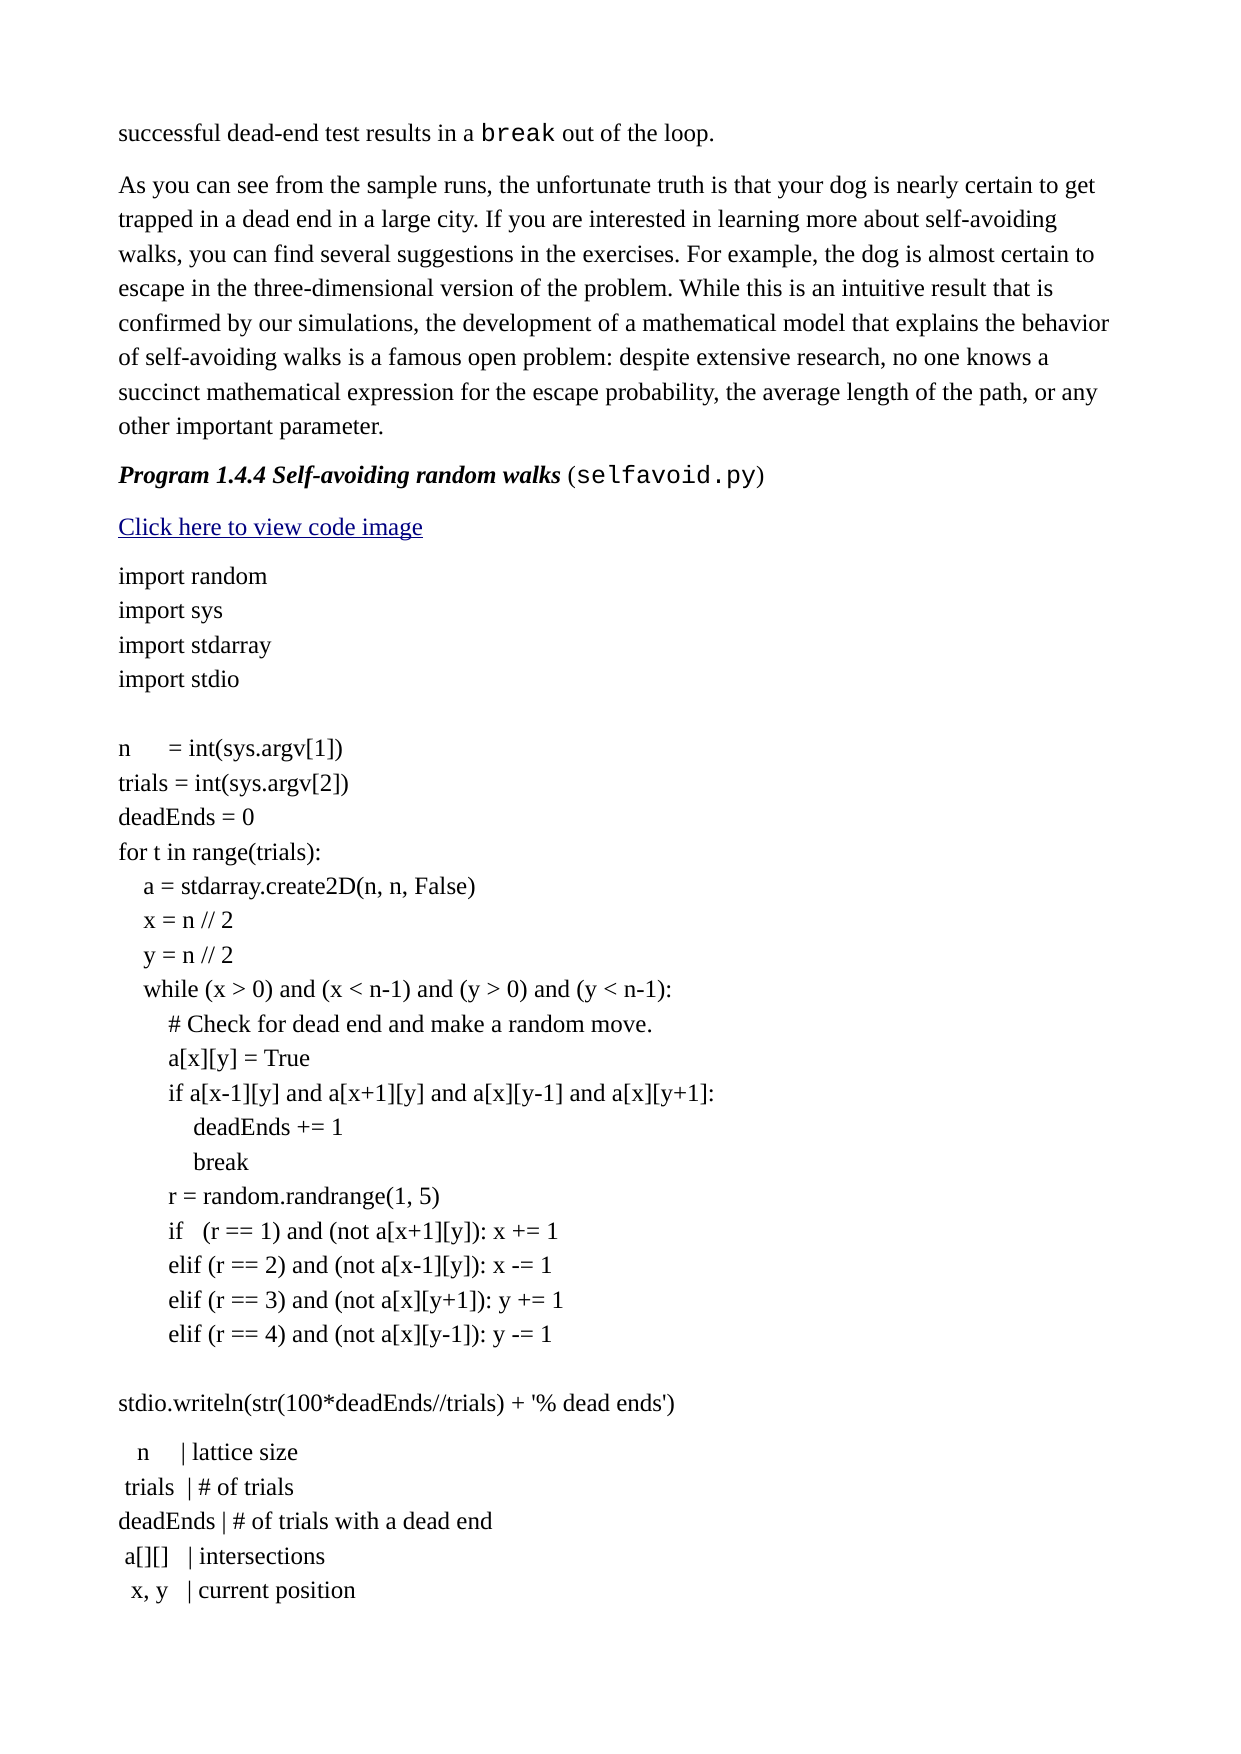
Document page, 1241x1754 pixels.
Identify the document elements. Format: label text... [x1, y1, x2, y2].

text As you can see from the sample runs, the unfortunate truth is that your dog is nearly certain to get trapped in a dead end in a large city. If you are interested in learning more about self-avoiding walks, you can find several suggestions in the exercises. For example, the dog is almost certain to escape in the three-dimensional version of the problem. While this is an intuitive result that is confirmed by our simulations, the development of a mathematical model that explains the behavior of self-avoiding walks is a famous open problem: despite extensive research, no one knows a succinct mathematical expression for the escape probability, the average length of the path, or any other important parameter. [118, 170, 1122, 440]
text successful dead-end test results in a break out of the loop. [118, 118, 1122, 149]
text n | lattice size trials | # of trials deadEnds | # of trials with a dead end a[][] | intersections x, y | current position [118, 1437, 1122, 1604]
text Click here to view code image [118, 512, 1122, 540]
text import random import sys import stdarray import stdio n = int(sys.argv[1]) trials = int(sys.argv[2]) deadEnds = 0 for t in range(trials): a = stdarray.create2D(n, n, False) x = n // 2 y = n // 2 while (x > 0) and (x < n-1) and (y > 0) and (y < n-1): # Check for dead end and make a random move. a[x][y] = True if a[x-1][y] and a[x+1][y] and a[x][y-1] and a[x][y+1]: deadEnds += 1 break r = random.randrange(1, 5) if (r == 1) and (not a[x+1][y]): x += 1 elif (r == 2) and (not a[x-1][y]): x -= 1 elif (r == 3) and (not a[x][y+1]): y += 1 elif (r == 4) and (not a[x][y-1]): y -= 1 stdio.writeln(str(100*deadEnds//trials) + '% dead ends') [118, 561, 1122, 1417]
text Program 1.4.4 Self-avoiding random walks (selfavoid.py) [118, 460, 1122, 491]
